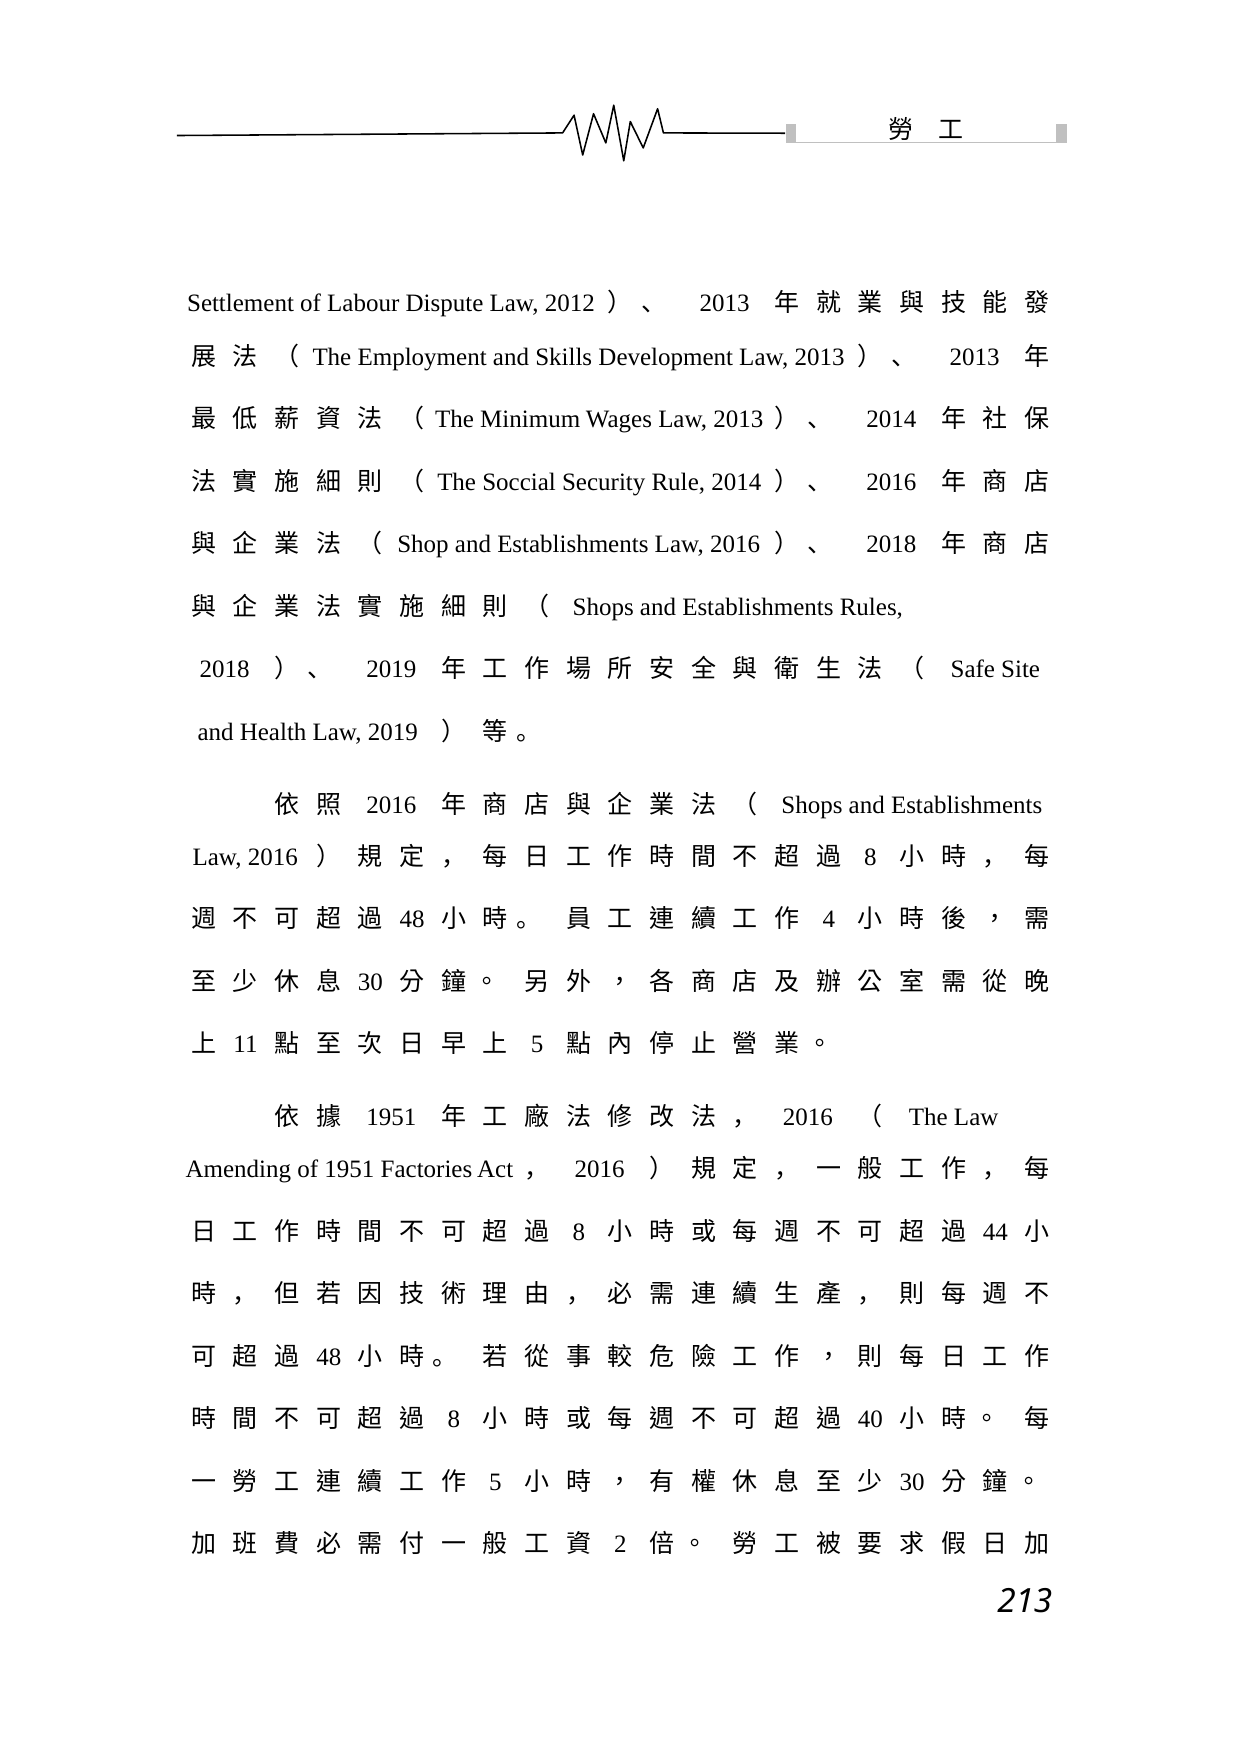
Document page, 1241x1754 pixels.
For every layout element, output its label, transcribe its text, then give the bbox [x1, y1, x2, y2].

text 依據1951年工廠法修改法，2016（The Law Amending of 1951 Factories Act，2016）規定，一般工作，每日工作時間不可超過8小時或每週不可超過44小時，但若因技術理由，必需連續生產，則每週不可超過48小時。若從事較危險工作，則每日工作時間不可超過8小時或每週不可超過40小時。每一勞工連續工作5小時，有權休息至少30分鐘。加班費必需付一般工資2倍。勞工被要求假日加 [183, 1063, 1058, 1563]
text Settlement of Labour Dispute Law, 2012）、2013年就業與技能發展法（The Employment and Skills Development Law, 2013）、2013年最低薪資法（The Minimum Wages Law, 2013）、2014年社保法實施細則（The Soccial Security Rule, 2014）、2016年商店與企業法（Shop and Establishments Law, 2016）、2018年商店與企業法實施細則（Shops and Establishments Rules, 2018）、2019年工作場所安全與衛生法（Safe Site and Health Law, 2019）等。 [183, 250, 1058, 750]
text 依照2016年商店與企業法（Shops and Establishments Law, 2016）規定，每日工作時間不超過8小時，每週不可超過48小時。員工連續工作4小時後，需至少休息30分鐘。另外，各商店及辦公室需從晚上11點至次日早上5點內停止營業。 [183, 750, 1058, 1063]
